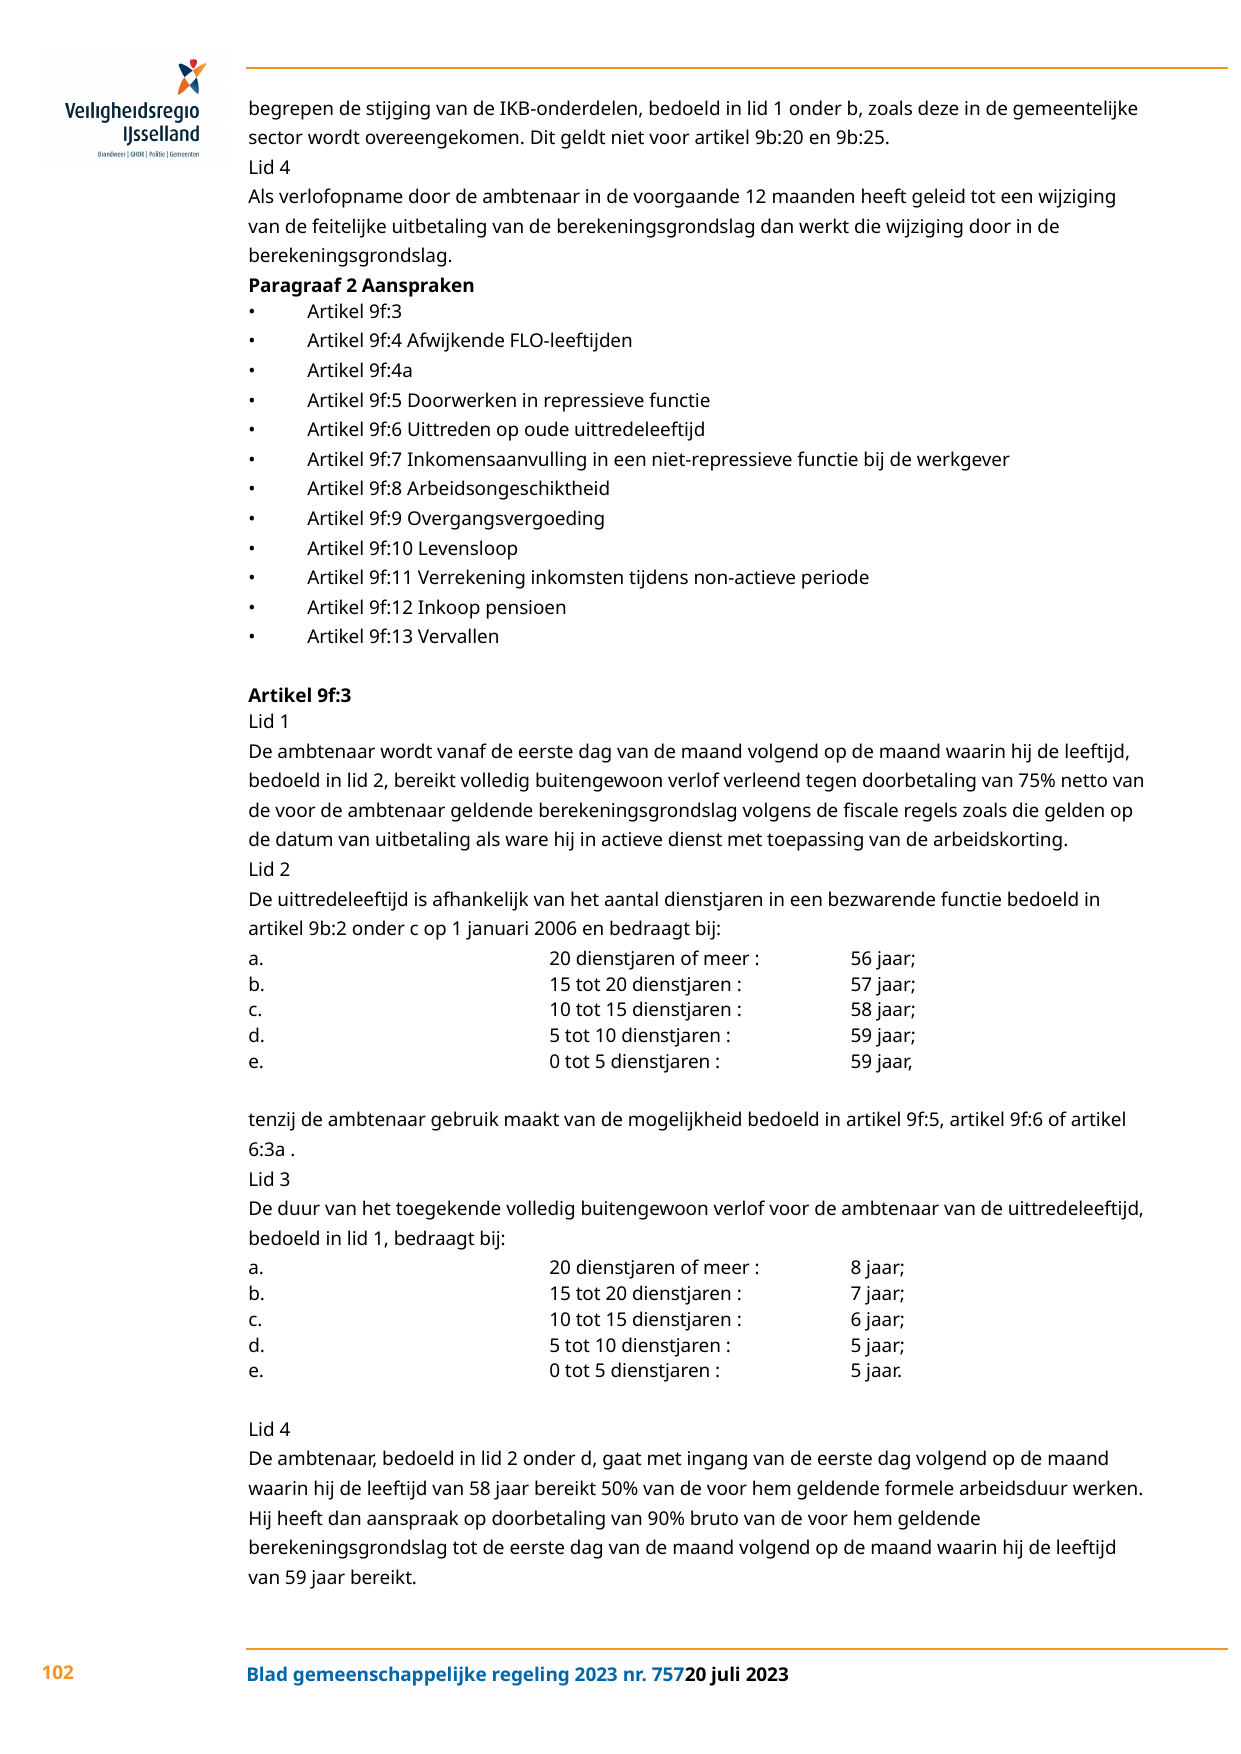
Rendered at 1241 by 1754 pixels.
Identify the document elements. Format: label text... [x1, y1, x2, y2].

table_cell b. [248, 971, 549, 997]
text Lid 3 [248, 1166, 1152, 1191]
list Artikel 9f:9 Overgangsvergoeding [248, 505, 1152, 531]
text begrepen de stijging van de IKB-onderdelen, bedoeld in lid 1 onder b, zoals deze in de gemeentelijke sector wordt overeengekomen. Dit geldt niet voor artikel 9b:20 en 9b:25. [248, 95, 1152, 150]
table_header a. [248, 1255, 549, 1280]
table_cell e. [248, 1358, 549, 1383]
text Artikel 9f:3 [248, 683, 1152, 708]
table_cell 15 tot 20 dienstjaren : [549, 1280, 850, 1306]
text Lid 1 [248, 708, 1152, 734]
table_cell 6 jaar; [850, 1306, 1152, 1332]
list Artikel 9f:13 Vervallen [248, 623, 1152, 649]
table_cell 59 jaar, [850, 1048, 1152, 1074]
list Artikel 9f:11 Verrekening inkomsten tijdens non-actieve periode [248, 564, 1152, 590]
table_cell b. [248, 1280, 549, 1306]
table_cell d. [248, 1022, 549, 1048]
table_cell 10 tot 15 dienstjaren : [549, 997, 850, 1022]
text tenzij de ambtenaar gebruik maakt van de mogelijkheid bedoeld in artikel 9f:5, artikel 9f:6 of artikel 6:3a . [248, 1107, 1152, 1162]
text De uittredeleeftijd is afhankelijk van het aantal dienstjaren in een bezwarende functie bedoeld in artikel 9b:2 onder c op 1 januari 2006 en bedraagt bij: [248, 886, 1152, 941]
text De duur van het toegekende volledig buitengewoon verlof voor de ambtenaar van de uittredeleeftijd, bedoeld in lid 1, bedraagt bij: [248, 1195, 1152, 1251]
table_header 20 dienstjaren of meer : [549, 1255, 850, 1280]
text Als verlofopname door de ambtenaar in de voorgaande 12 maanden heeft geleid tot een wijziging van de feitelijke uitbetaling van de berekeningsgrondslag dan werkt die wijziging door in de berekeningsgrondslag. [248, 183, 1152, 268]
table_header 56 jaar; [850, 945, 1152, 971]
list Artikel 9f:10 Levensloop [248, 535, 1152, 560]
table_cell e. [248, 1048, 549, 1074]
table_cell 59 jaar; [850, 1022, 1152, 1048]
list Artikel 9f:8 Arbeidsongeschiktheid [248, 476, 1152, 501]
list Artikel 9f:3 [248, 298, 1152, 324]
table_cell d. [248, 1332, 549, 1357]
table_header 8 jaar; [850, 1255, 1152, 1280]
text Lid 4 [248, 154, 1152, 180]
list Artikel 9f:5 Doorwerken in repressieve functie [248, 387, 1152, 412]
picture [41, 47, 231, 172]
table_cell 0 tot 5 dienstjaren : [549, 1358, 850, 1383]
table_cell 5 jaar; [850, 1332, 1152, 1357]
list Artikel 9f:4a [248, 357, 1152, 383]
table_cell 57 jaar; [850, 971, 1152, 997]
table_cell 15 tot 20 dienstjaren : [549, 971, 850, 997]
text De ambtenaar, bedoeld in lid 2 onder d, gaat met ingang van de eerste dag volgend op de maand waarin hij de leeftijd van 58 jaar bereikt 50% van de voor hem geldende formele arbeidsduur werken. Hij heeft dan aanspraak op doorbetaling van 90% bruto van de voor hem geldende berekeningsgrondslag tot de eerste dag van de maand volgend op de maand waarin hij de leeftijd van 59 jaar bereikt. [248, 1446, 1152, 1590]
list Artikel 9f:7 Inkomensaanvulling in een niet-repressieve functie bij de werkgever [248, 446, 1152, 472]
table_cell 5 jaar. [850, 1358, 1152, 1383]
table_cell c. [248, 997, 549, 1022]
text Lid 4 [248, 1416, 1152, 1442]
text Lid 2 [248, 856, 1152, 882]
table_cell 58 jaar; [850, 997, 1152, 1022]
table_header 20 dienstjaren of meer : [549, 945, 850, 971]
table_header a. [248, 945, 549, 971]
list Artikel 9f:12 Inkoop pensioen [248, 594, 1152, 619]
table_cell 5 tot 10 dienstjaren : [549, 1022, 850, 1048]
table_cell 5 tot 10 dienstjaren : [549, 1332, 850, 1357]
list Artikel 9f:4 Afwijkende FLO-leeftijden [248, 328, 1152, 353]
text De ambtenaar wordt vanaf de eerste dag van de maand volgend op de maand waarin hij de leeftijd, bedoeld in lid 2, bereikt volledig buitengewoon verlof verleend tegen doorbetaling van 75% netto van de voor de ambtenaar geldende berekeningsgrondslag volgens de fiscale regels zoals die gelden op de datum van uitbetaling als ware hij in actieve dienst met toepassing van de arbeidskorting. [248, 738, 1152, 852]
table_cell 7 jaar; [850, 1280, 1152, 1306]
text Paragraaf 2 Aanspraken [248, 272, 1152, 298]
table_cell 0 tot 5 dienstjaren : [549, 1048, 850, 1074]
list Artikel 9f:6 Uittreden op oude uittredeleeftijd [248, 416, 1152, 442]
table_cell c. [248, 1306, 549, 1332]
table_cell 10 tot 15 dienstjaren : [549, 1306, 850, 1332]
